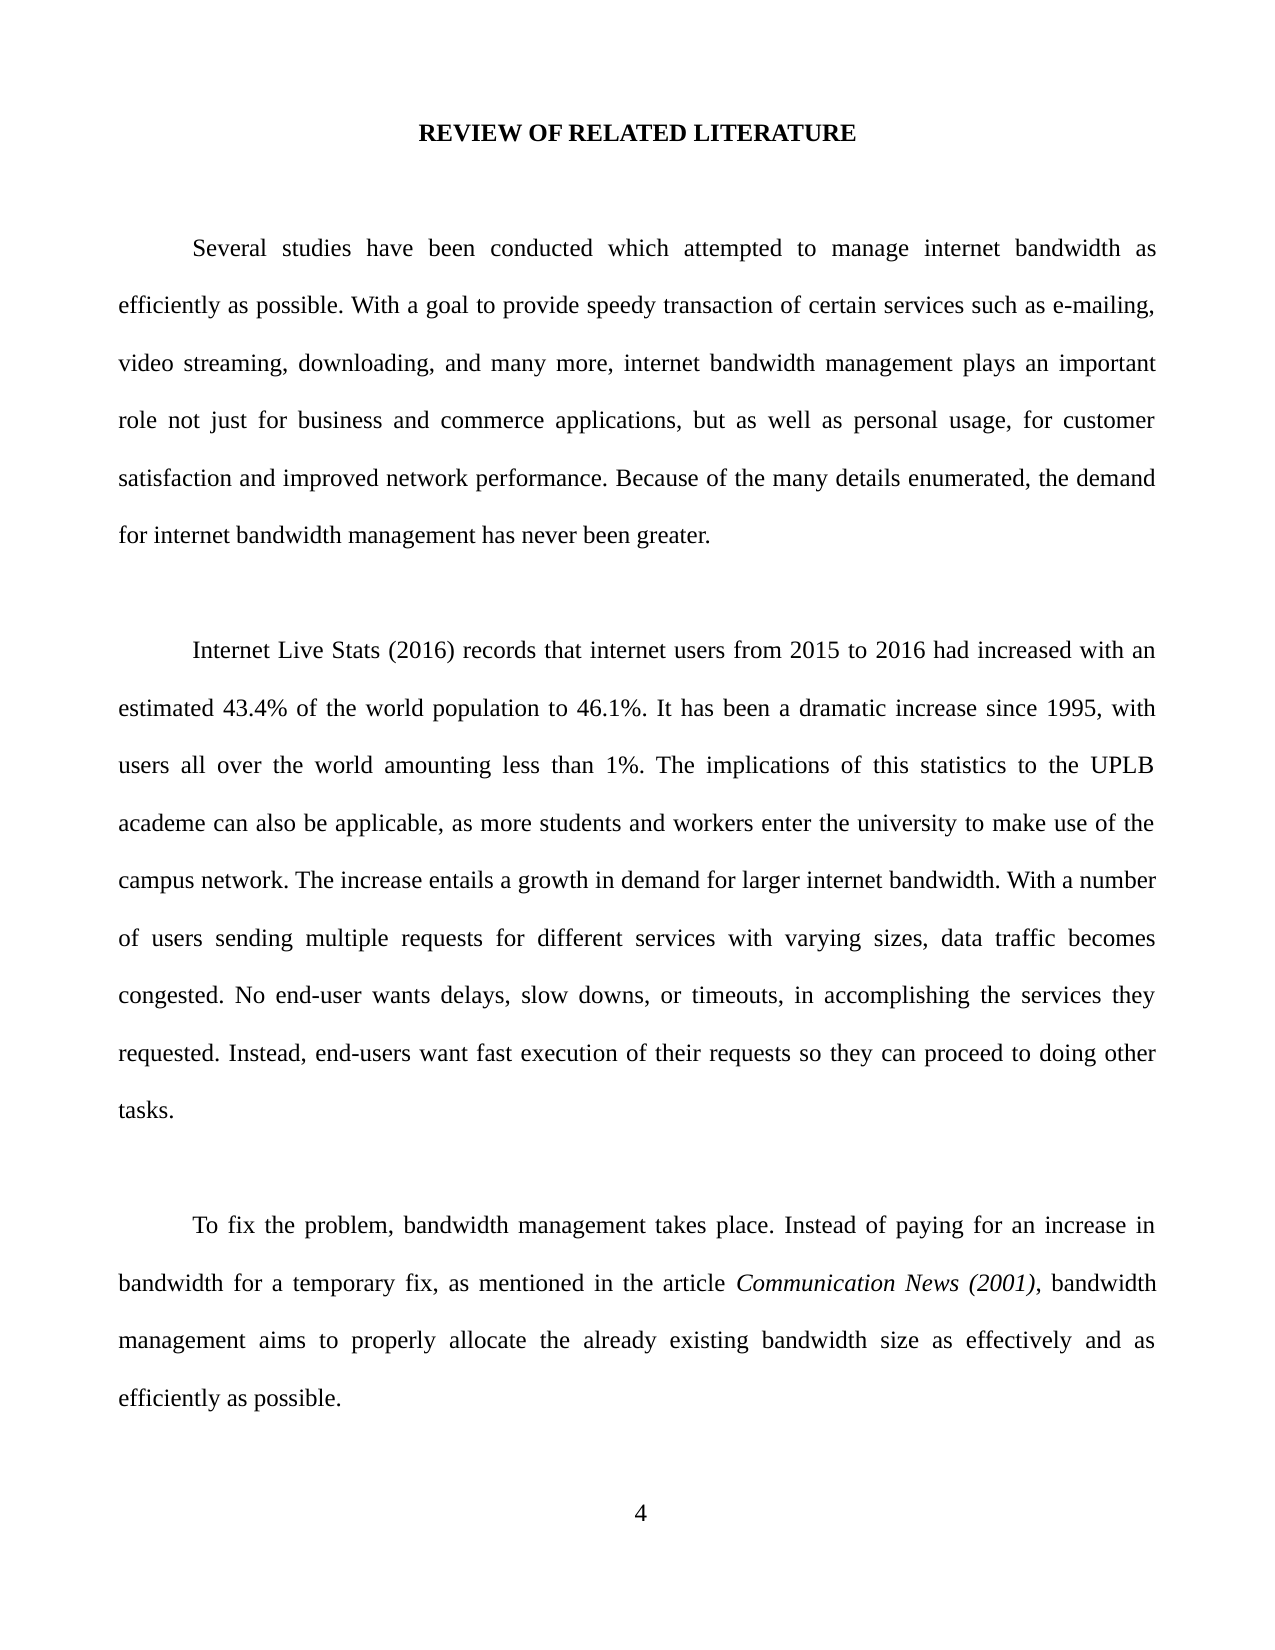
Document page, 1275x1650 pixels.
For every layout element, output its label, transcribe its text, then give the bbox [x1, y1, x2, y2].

text Several studies have been conducted which attempted to manage internet bandwidth as efficiently as possible. With a goal to provide speedy transaction of certain services such as e-mailing, video streaming, downloading, and many more, internet bandwidth management plays an important role not just for business and commerce applications, but as well as personal usage, for customer satisfaction and improved network performance. Because of the many details enumerated, the demand for internet bandwidth management has never been greater. [118, 233, 1157, 549]
text Internet Live Stats (2016) records that internet users from 2015 to 2016 had increased with an estimated 43.4% of the world population to 46.1%. It has been a dramatic increase since 1995, with users all over the world amounting less than 1%. The implications of this statistics to the UPLB academe can also be applicable, as more students and workers enter the university to make use of the campus network. The increase entails a growth in demand for larger internet bandwidth. With a number of users sending multiple requests for different services with varying sizes, data traffic becomes congested. No end-user wants delays, slow downs, or timeouts, in accomplishing the services they requested. Instead, end-users want fast execution of their requests so they can proceed to doing other tasks. [118, 636, 1157, 1124]
table_header 4 [124, 1498, 1157, 1527]
text To fix the problem, bandwidth management takes place. Instead of paying for an increase in bandwidth for a temporary fix, as mentioned in the article Communication News (2001), bandwidth management aims to properly allocate the already existing bandwidth size as effectively and as efficiently as possible. [118, 1211, 1157, 1412]
text REVIEW OF RELATED LITERATURE [118, 118, 1157, 147]
